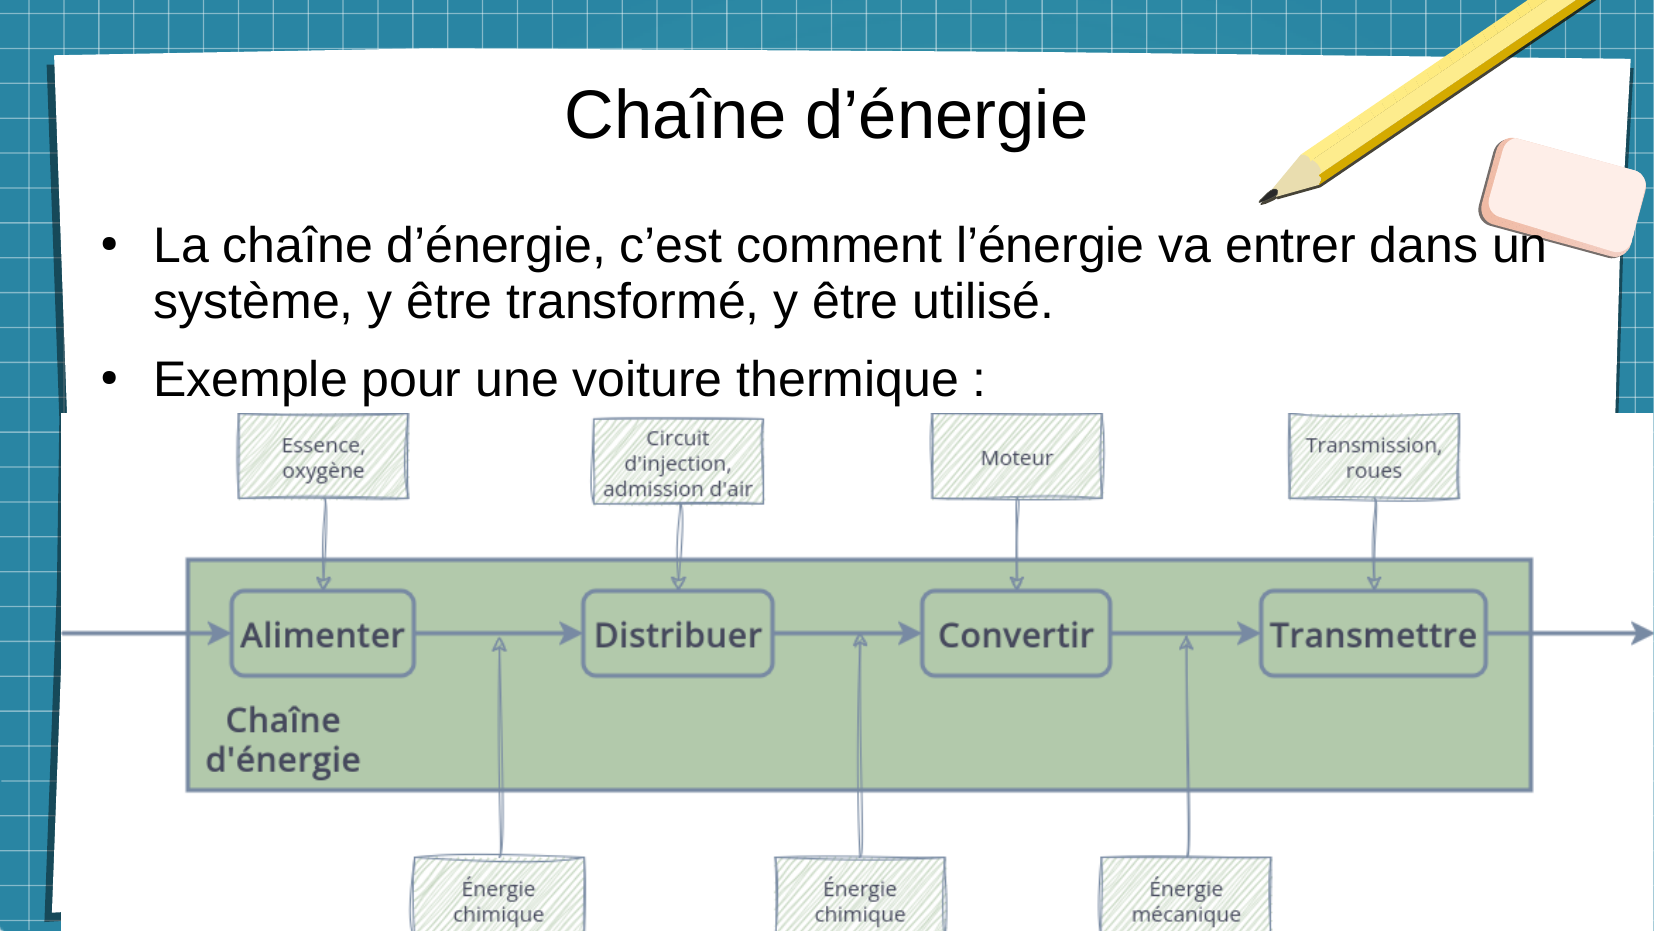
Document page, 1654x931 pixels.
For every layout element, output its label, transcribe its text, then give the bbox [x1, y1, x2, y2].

title Chaîne d’énergie [82, 37, 1571, 193]
picture [61, 413, 1654, 931]
list La chaîne d’énergie, c’est comment l’énergie va entrer dans un système, y être transformé, y être utilisé. Exemple pour une voiture thermique : [82, 217, 1571, 413]
